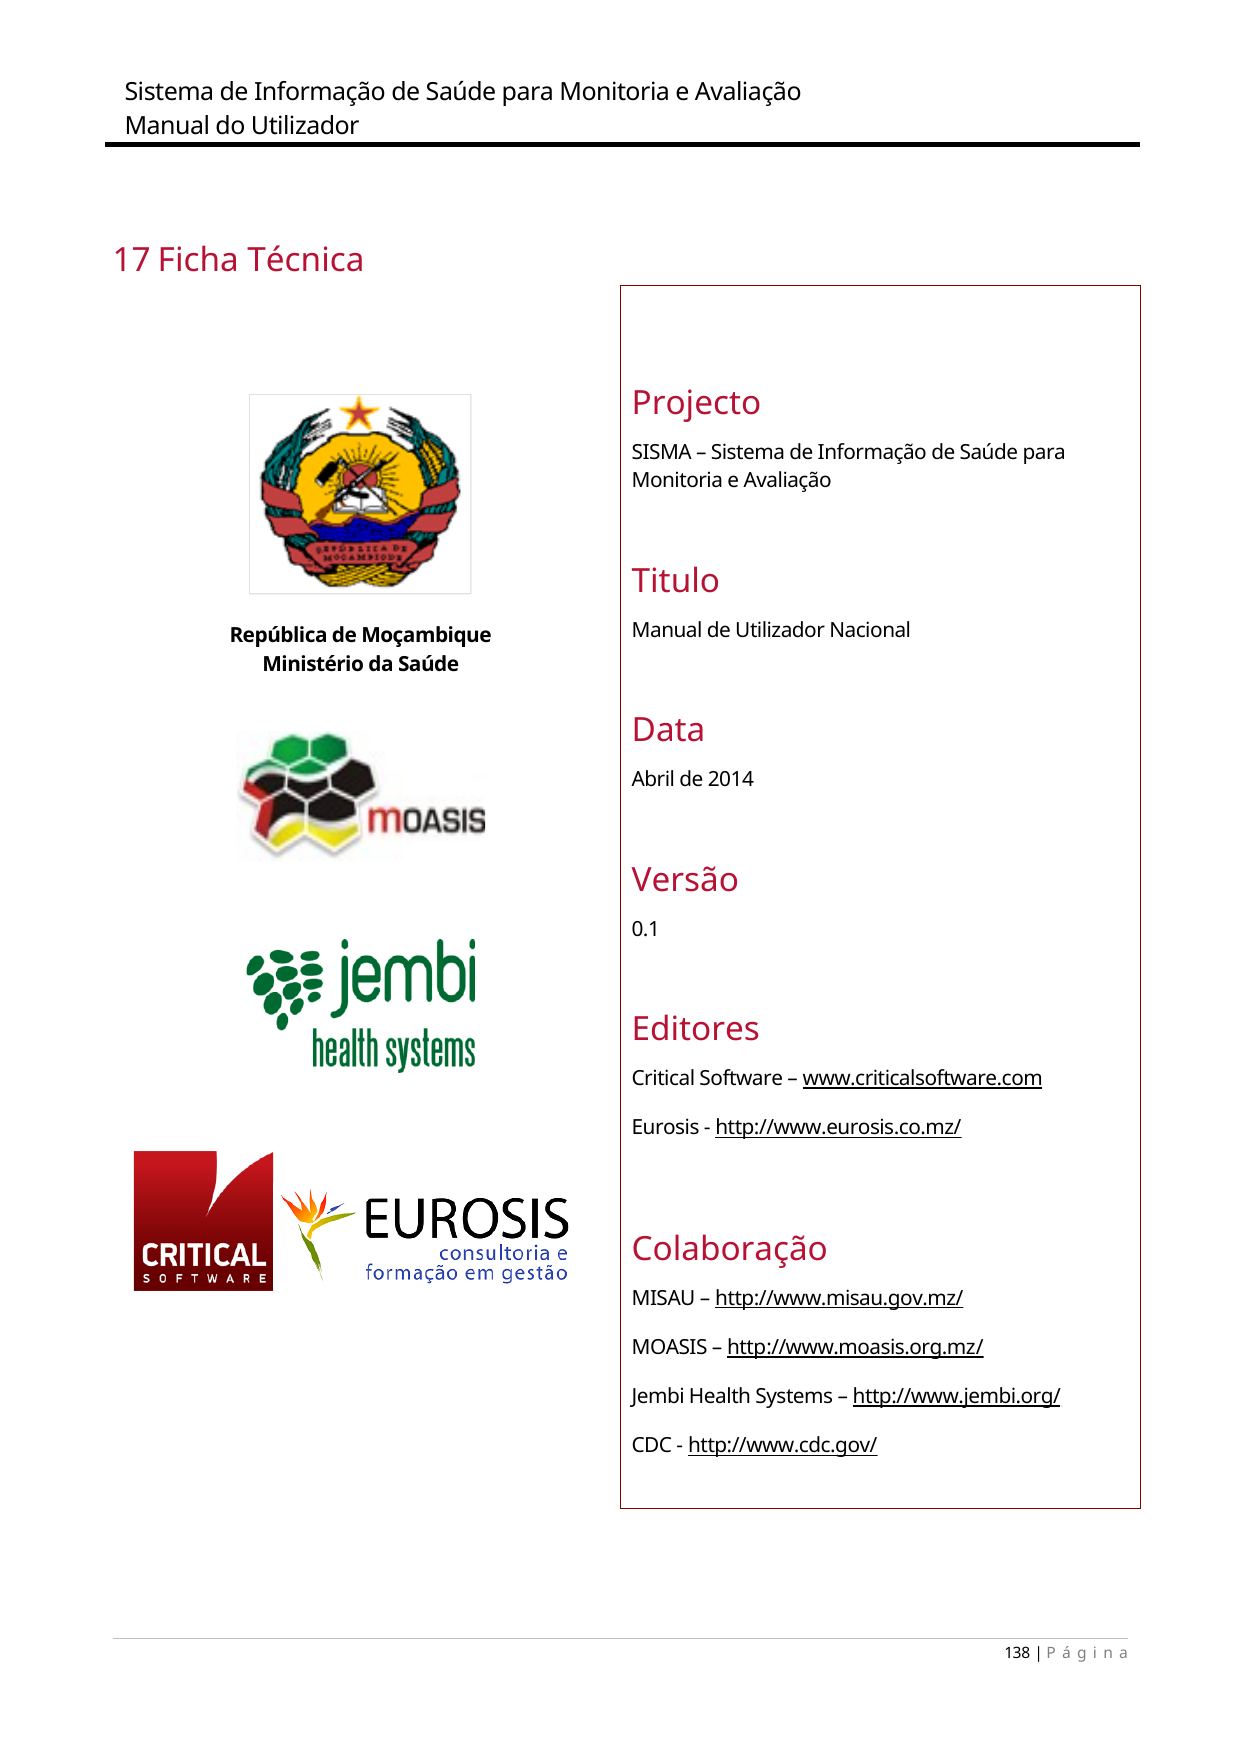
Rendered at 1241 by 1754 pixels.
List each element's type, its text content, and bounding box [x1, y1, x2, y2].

picture [248, 393, 473, 596]
table_header Projecto SISMA – Sistema de Informação de Saúde para Monitoria e Avaliação Titulo Manual de Utilizador Nacional Data Abril de 2014 Versão 0.1 Editores Critical Software – www.criticalsoftware.com Eurosis - http://www.eurosis.co.mz/ Colaboração MISAU – http://www.misau.gov.mz/ MOASIS – http://www.moasis.org.mz/ Jembi Health Systems – http://www.jembi.org/ CDC - http://www.cdc.gov/ [621, 286, 1140, 1508]
picture [246, 939, 475, 1073]
picture [236, 731, 486, 861]
picture [133, 1151, 274, 1291]
subtitle Ficha Técnica [112, 236, 1128, 281]
table_header República de Moçambique Ministério da Saúde [101, 285, 620, 1508]
